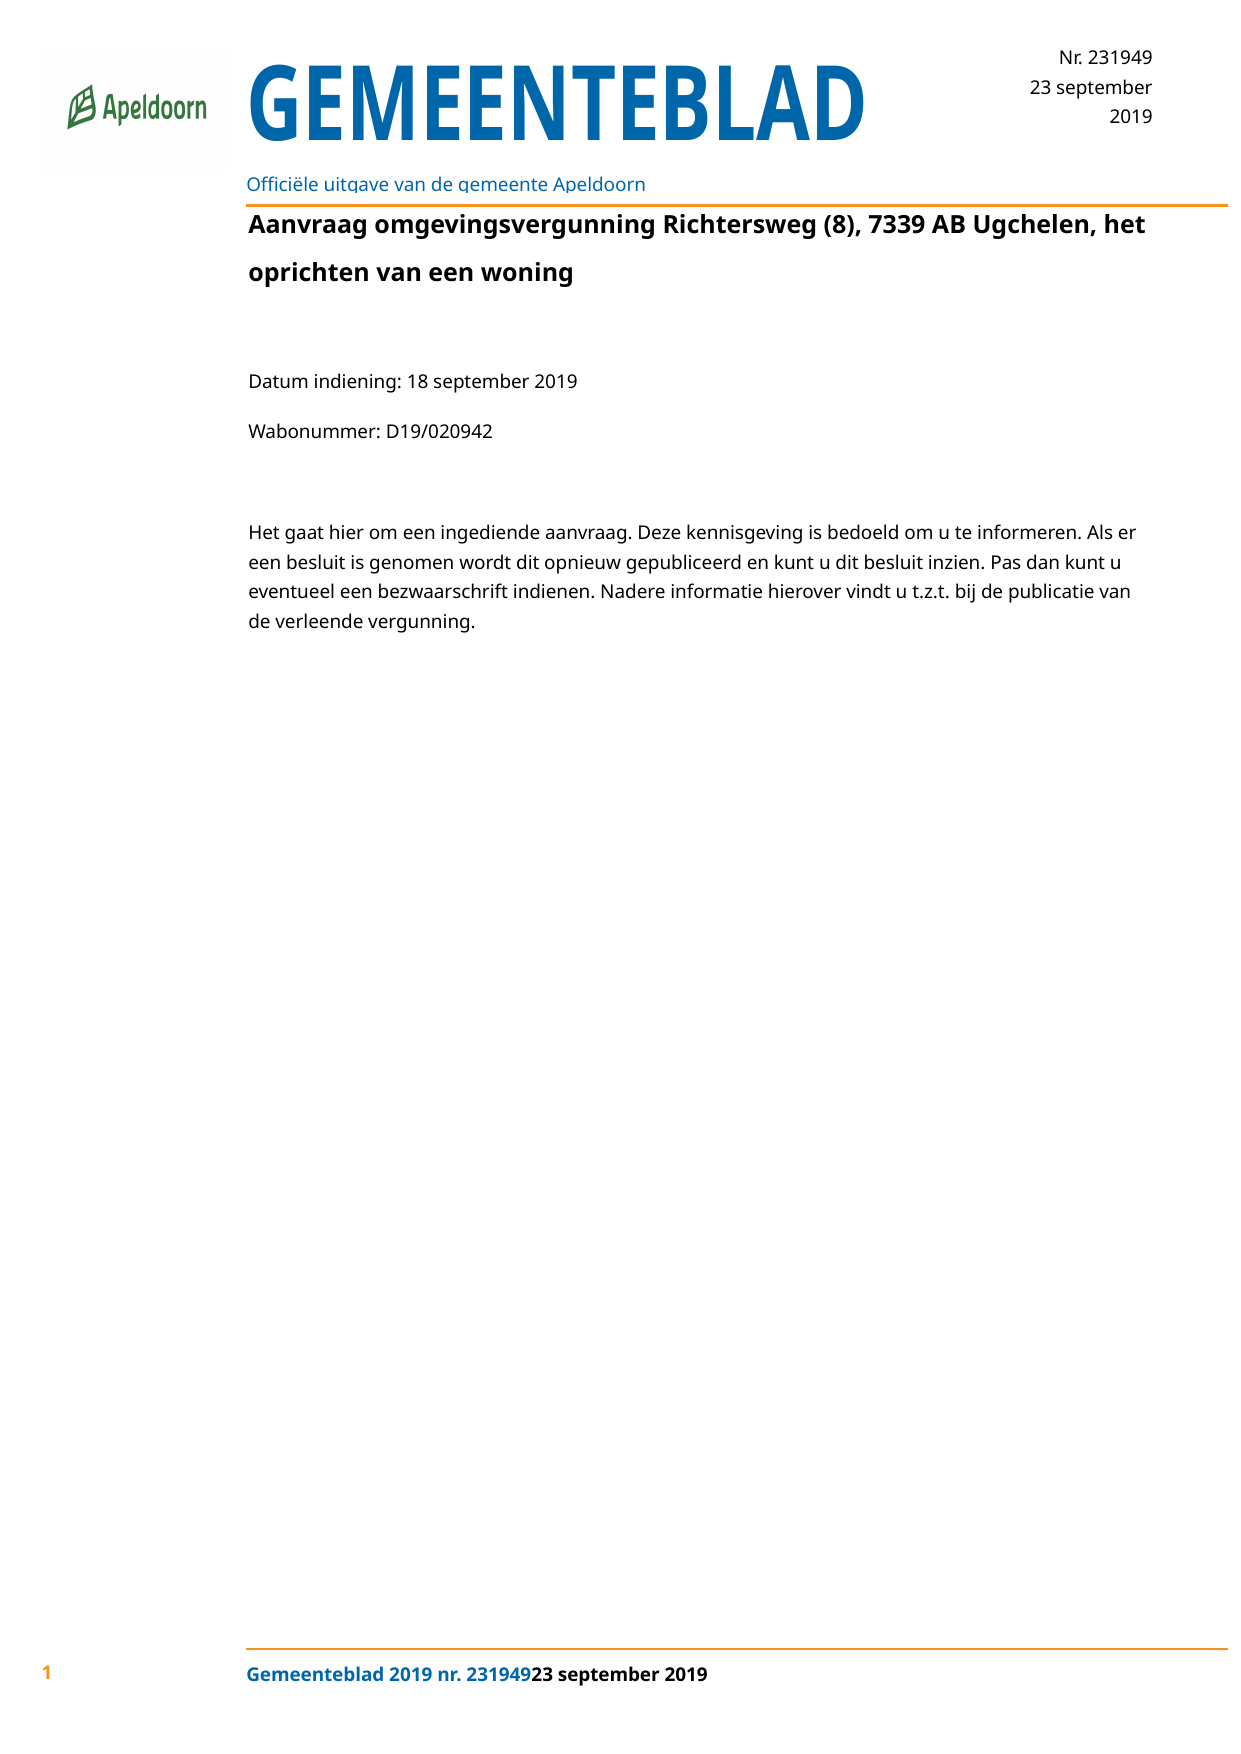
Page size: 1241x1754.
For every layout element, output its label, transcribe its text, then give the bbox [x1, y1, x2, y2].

text Datum indiening: 18 september 2019 [248, 368, 1152, 394]
text Wabonummer: D19/020942 [248, 419, 1152, 444]
text Het gaat hier om een ingediende aanvraag. Deze kennisgeving is bedoeld om u te informeren. Als er een besluit is genomen wordt dit opnieuw gepubliceerd en kunt u dit besluit inzien. Pas dan kunt u eventueel een bezwaarschrift indienen. Nadere informatie hierover vindt u t.z.t. bij de publicatie van de verleende vergunning. [248, 519, 1152, 634]
picture [41, 47, 231, 172]
text Aanvraag omgevingsvergunning Richtersweg (8), 7339 AB Ugchelen, het oprichten van een woning [248, 207, 1152, 288]
